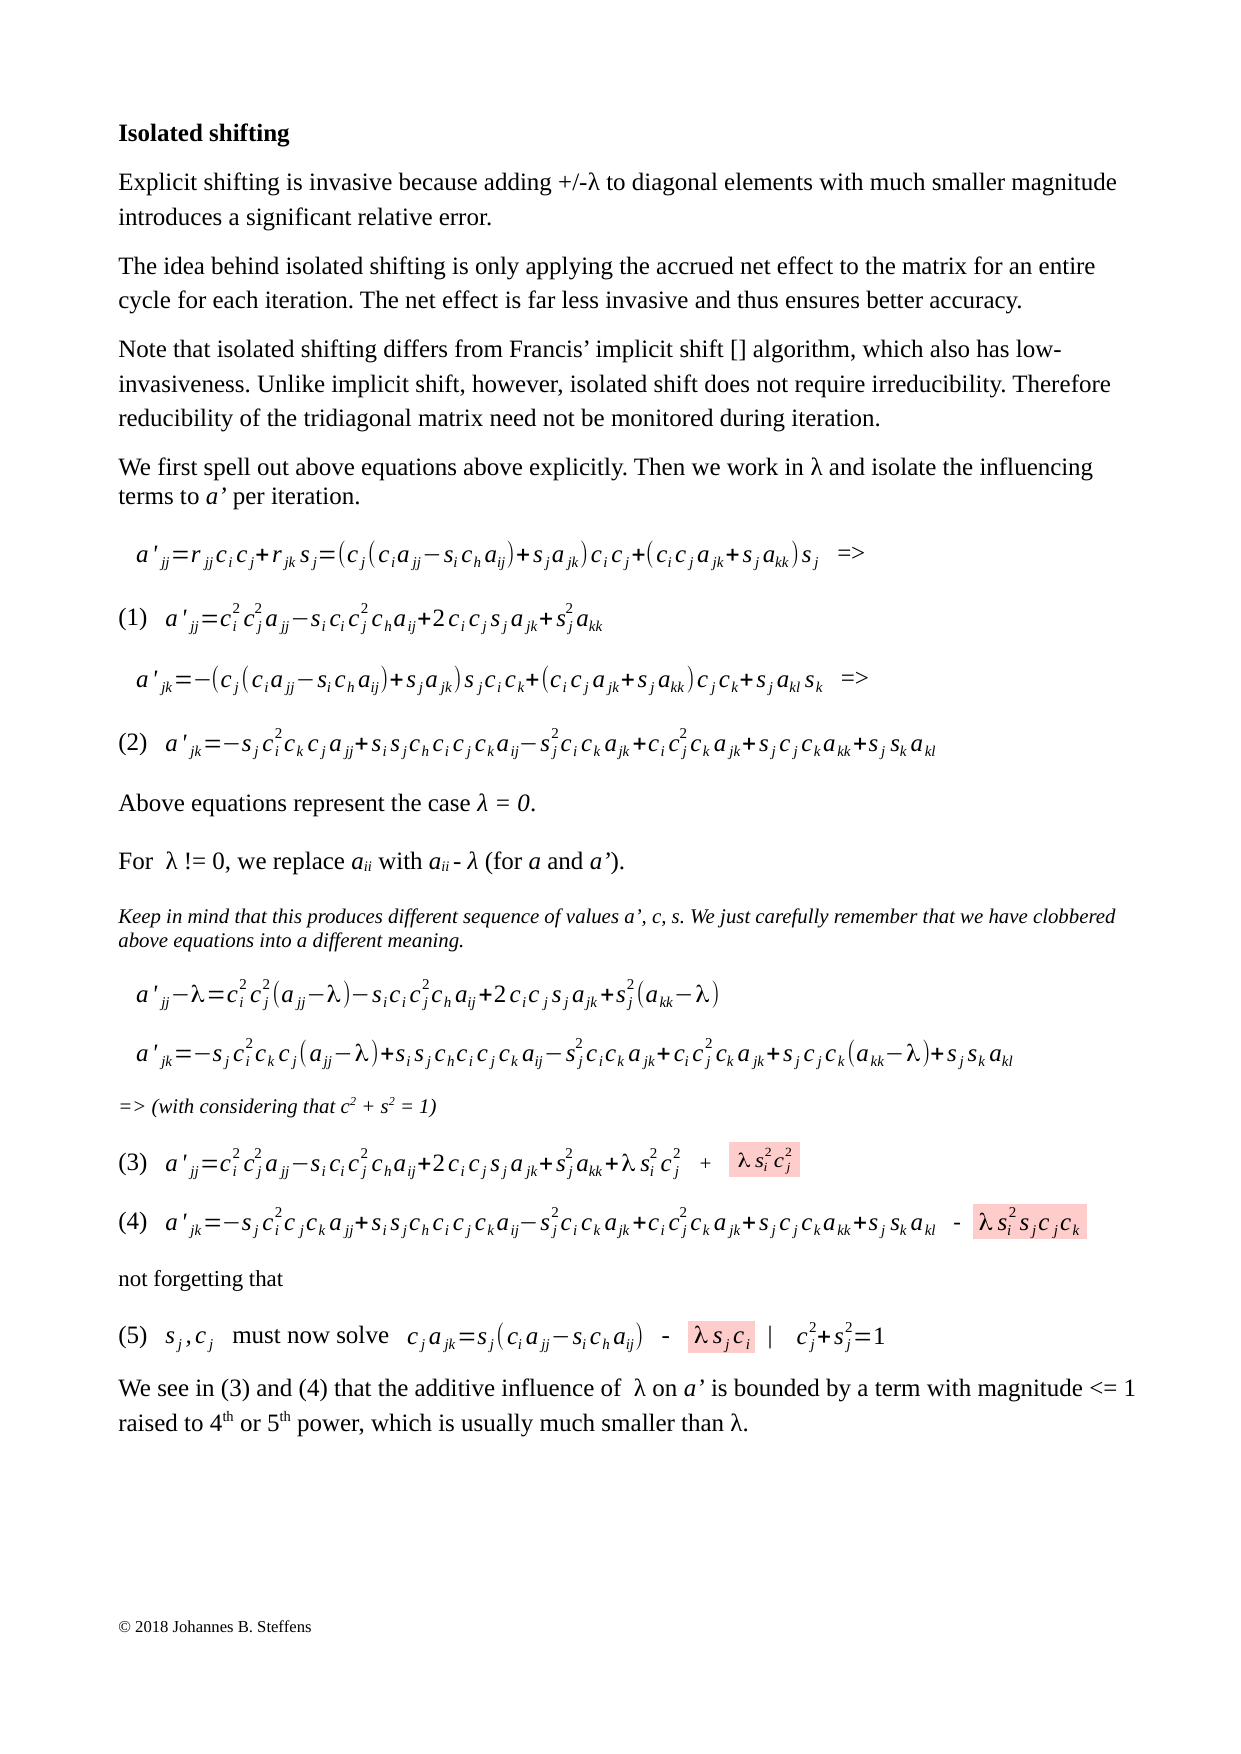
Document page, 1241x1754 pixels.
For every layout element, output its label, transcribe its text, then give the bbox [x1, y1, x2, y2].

text => (with considering that c2 + s2 = 1) [118, 1094, 1122, 1118]
text Keep in mind that this produces different sequence of values a’, c, s. We just carefully remember that we have clobbered above equations into a different meaning. [118, 903, 1122, 952]
text For λ != 0, we replace aii with aii - λ (for a and a’). [118, 846, 1122, 875]
text (3)+ [118, 1142, 1122, 1180]
text Isolated shifting [118, 118, 1122, 147]
text [1087, 1204, 1141, 1239]
text We see in (3) and (4) that the additive influence of λ on a’ is bounded by a term with magnitude <= 1 raised to 4th or 5th power, which is usually much smaller than λ. [118, 1373, 1141, 1436]
text Note that isolated shifting differs from Francis’ implicit shift [] algorithm, which also has low-invasiveness. Unlike implicit shift, however, isolated shift does not require irreducibility. Therefore reducibility of the tridiagonal matrix need not be monitored during iteration. [118, 334, 1122, 432]
text (5)must now solve- | [118, 1318, 1122, 1353]
text Explicit shifting is invasive because adding +/-λ to diagonal elements with much smaller magnitude introduces a significant relative error. [118, 167, 1122, 230]
text (2) [118, 725, 1122, 760]
text Above equations represent the case λ = 0. [118, 788, 1122, 817]
text not forgetting that [118, 1265, 1141, 1291]
text (4)- [118, 1204, 973, 1239]
text The idea behind isolated shifting is only applying the accrued net effect to the matrix for an entire cycle for each iteration. The net effect is far less invasive and thus ensures better accuracy. [118, 251, 1122, 314]
text => [118, 538, 1122, 571]
text (1) [118, 600, 1122, 635]
text => [118, 663, 1122, 696]
text We first spell out above equations above explicitly. Then we work in λ and isolate the influencing terms to a’ per iteration. [118, 452, 1122, 510]
